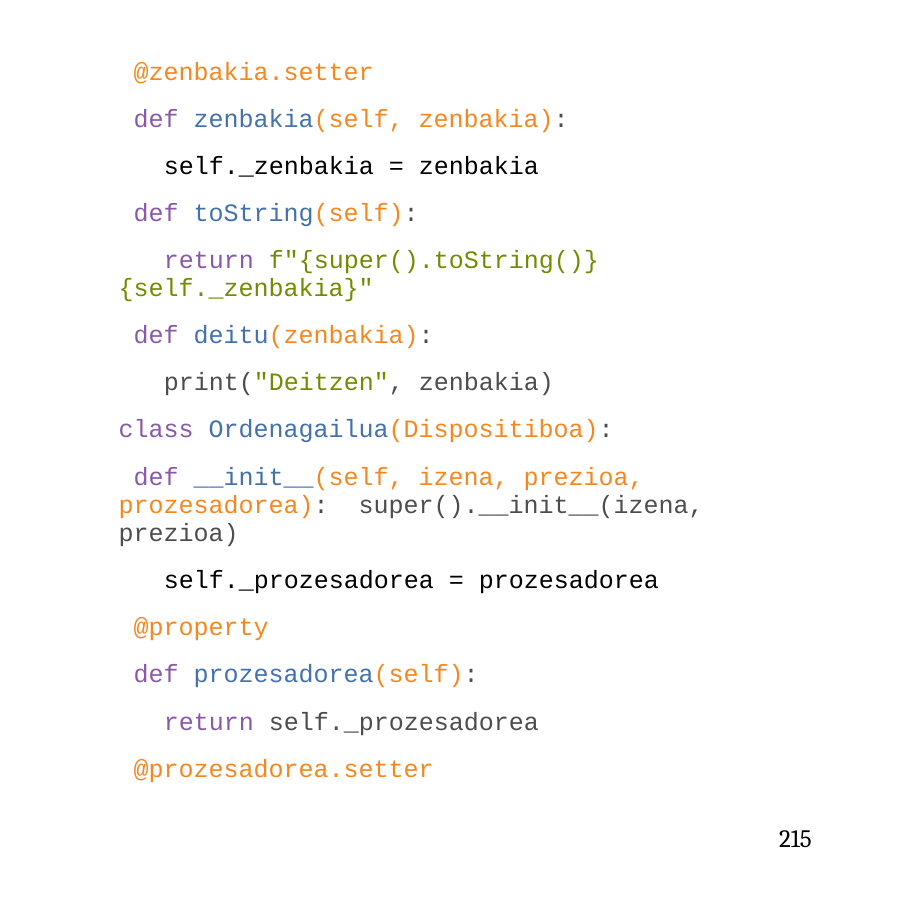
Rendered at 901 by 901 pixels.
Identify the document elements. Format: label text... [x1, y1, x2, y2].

text @property [118, 615, 811, 643]
text self._prozesadorea = prozesadorea [118, 568, 811, 596]
text self._zenbakia = zenbakia [118, 153, 811, 182]
text class Ordenagailua(Dispositiboa): [118, 417, 811, 445]
text def zenbakia(self, zenbakia): [118, 106, 811, 134]
text @prozesadorea.setter [118, 756, 811, 784]
text print("Deitzen", zenbakia) [118, 370, 811, 398]
text @zenbakia.setter [118, 59, 811, 87]
text def deitu(zenbakia): [118, 323, 811, 351]
text def __init__(self, izena, prezioa, prozesadorea): super().__init__(izena, prezioa) [118, 464, 811, 549]
text return f"{super().toString()} {self._zenbakia}" [118, 247, 811, 304]
text def prozesadorea(self): [118, 662, 811, 690]
text def toString(self): [118, 200, 811, 229]
text return self._prozesadorea [118, 709, 811, 737]
